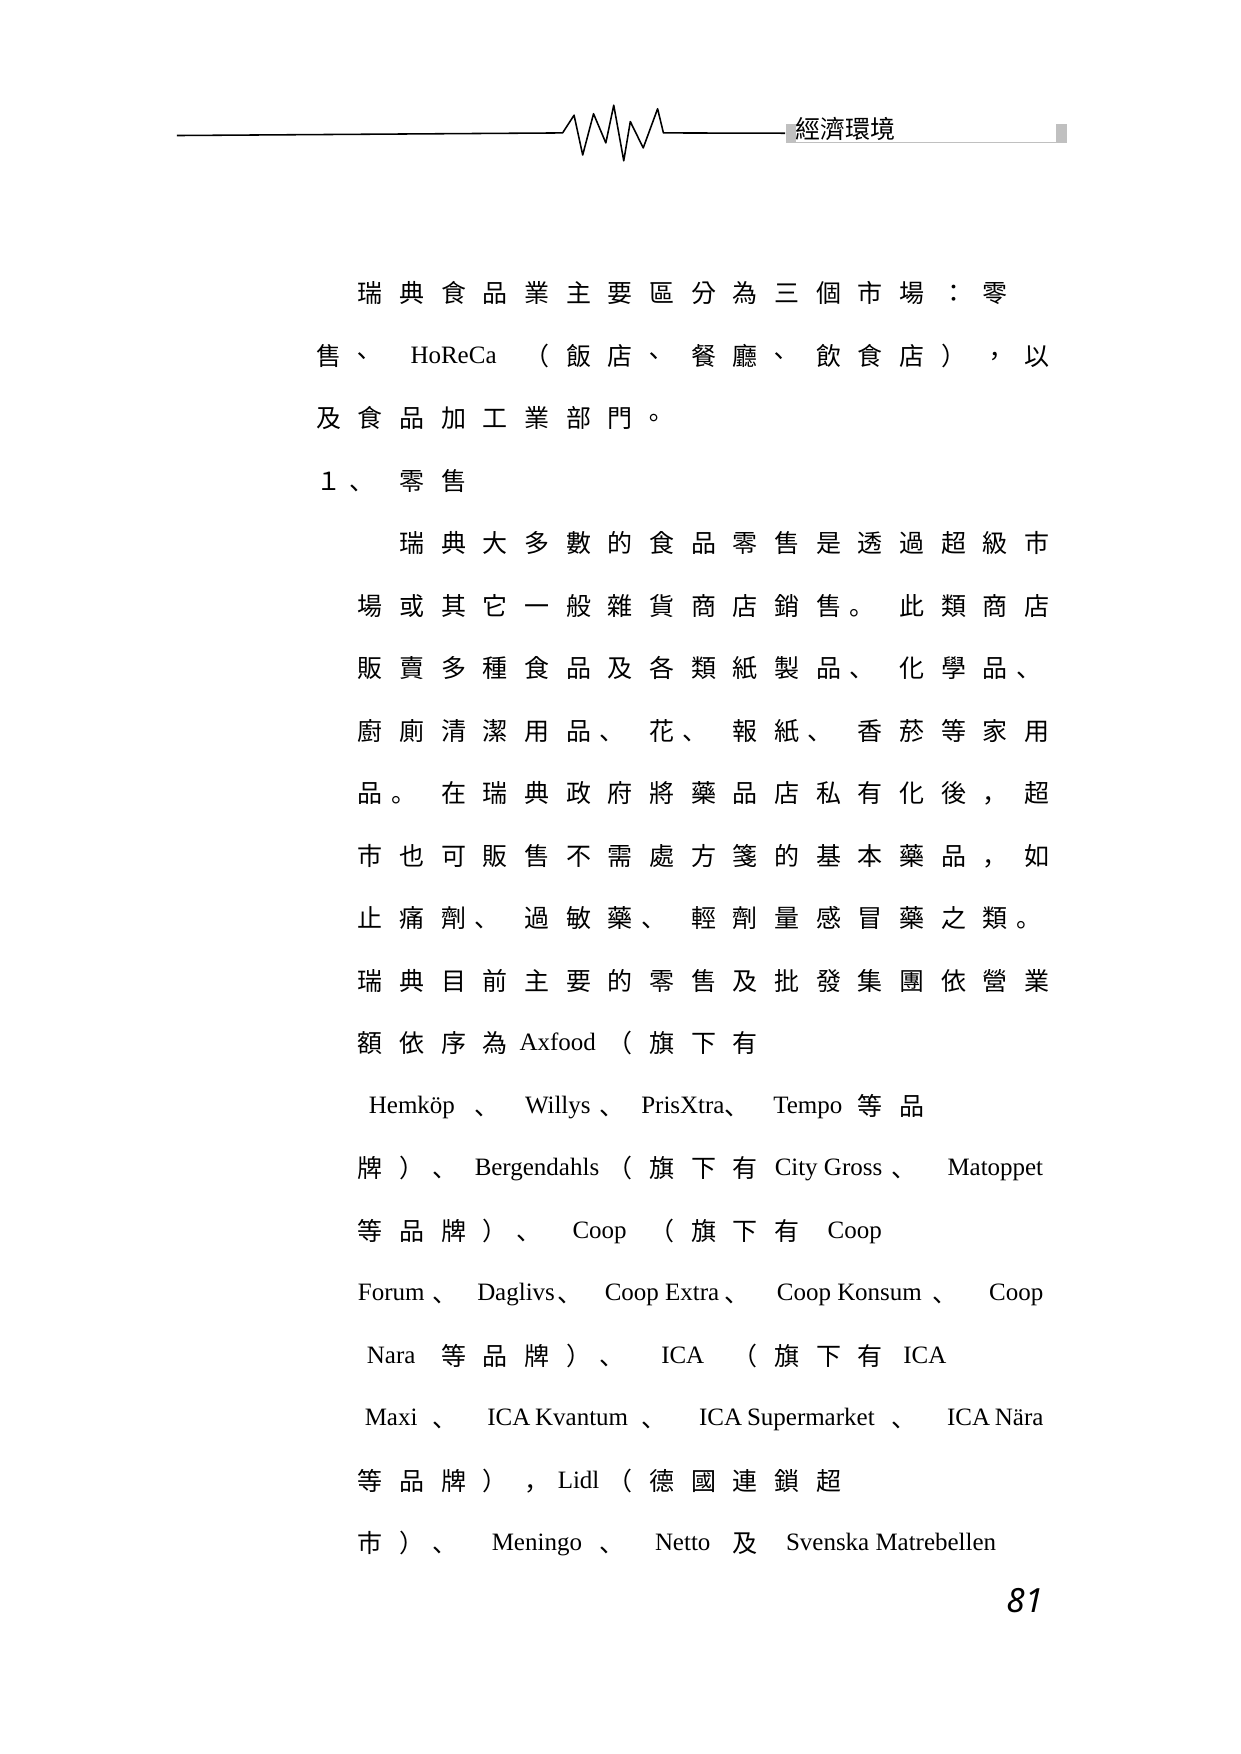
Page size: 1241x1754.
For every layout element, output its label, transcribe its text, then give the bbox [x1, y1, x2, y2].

text 瑞典食品業主要區分為三個市場：零售、HoReCa（飯店、餐廳、飲食店），以及食品加工業部門。 [281, 250, 1058, 438]
text １、零售 [281, 438, 1058, 500]
text 瑞典大多數的食品零售是透過超級市場或其它一般雜貨商店銷售。此類商店販賣多種食品及各類紙製品、化學品、廚廁清潔用品、花、報紙、香菸等家用品。在瑞典政府將藥品店私有化後，超市也可販售不需處方箋的基本藥品，如止痛劑、過敏藥、輕劑量感冒藥之類。瑞典目前主要的零售及批發集團依營業額依序為Axfood（旗下有Hemköp、Willys、PrisXtra、Tempo等品牌）、Bergendahls（旗下有City Gross、Matoppet等品牌）、Coop（旗下有Coop Forum、Daglivs、Coop Extra、Coop Konsum、Coop Nara等品牌）、ICA（旗下有ICA Maxi、ICA Kvantum、ICA Supermarket、ICA Nära等品牌），Lidl（德國連鎖超市）、Meningo、Netto及Svenska Matrebellen [330, 500, 1058, 1563]
